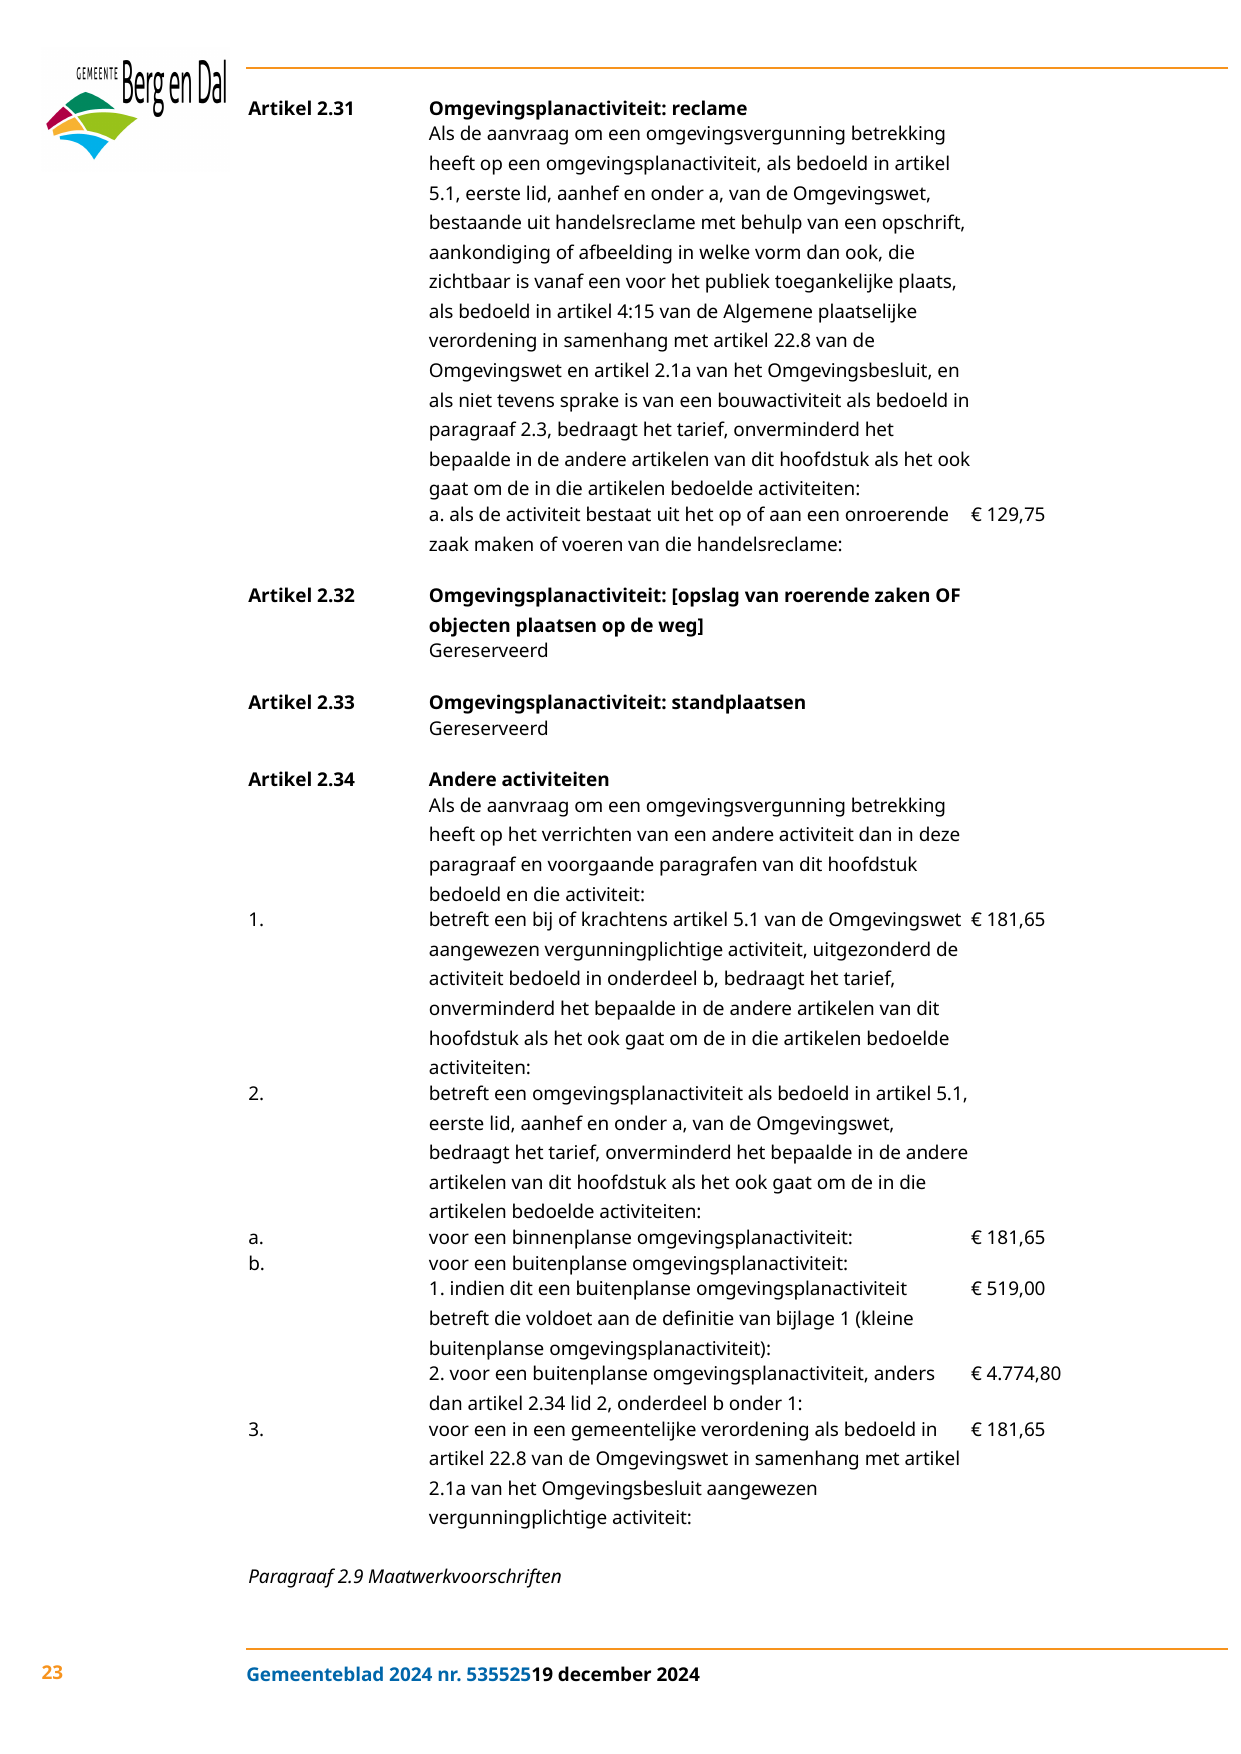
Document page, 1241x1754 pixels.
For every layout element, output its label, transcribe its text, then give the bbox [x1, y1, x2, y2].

table_cell Als de aanvraag om een omgevingsvergunning betrekking heeft op een omgevingsplanactiviteit, als bedoeld in artikel 5.1, eerste lid, aanhef en onder a, van de Omgevingswet, bestaande uit handelsreclame met behulp van een opschrift, aankondiging of afbeelding in welke vorm dan ook, die zichtbaar is vanaf een voor het publiek toegankelijke plaats, als bedoeld in artikel 4:15 van de Algemene plaatselijke verordening in samenhang met artikel 22.8 van de Omgevingswet en artikel 2.1a van het Omgevingsbesluit, en als niet tevens sprake is van een bouwactiviteit als bedoeld in paragraaf 2.3, bedraagt het tarief, onverminderd het bepaalde in de andere artikelen van dit hoofdstuk als het ook gaat om de in die artikelen bedoelde activiteiten: [429, 121, 971, 501]
table_cell [248, 501, 429, 557]
table_cell [971, 715, 1152, 741]
table_cell € 4.774,80 [971, 1361, 1152, 1416]
table_cell Artikel 2.32 [248, 582, 429, 638]
table_cell Gereserveerd [429, 715, 971, 741]
table_cell [248, 663, 429, 689]
table_cell voor een in een gemeentelijke verordening als bedoeld in artikel 22.8 van de Omgevingswet in samenhang met artikel 2.1a van het Omgevingsbesluit aangewezen vergunningplichtige activiteit: [429, 1416, 971, 1530]
table_cell voor een binnenplanse omgevingsplanactiviteit: [429, 1224, 971, 1250]
table_cell a. [248, 1224, 429, 1250]
table_cell [971, 638, 1152, 663]
table_cell [971, 1250, 1152, 1276]
table_cell Artikel 2.31 [248, 95, 429, 121]
table_cell Artikel 2.33 [248, 689, 429, 715]
table_cell [971, 582, 1152, 638]
table_cell [971, 95, 1152, 121]
table_cell [971, 741, 1152, 766]
table_cell Omgevingsplanactiviteit: standplaatsen [429, 689, 971, 715]
table_cell [971, 792, 1152, 906]
table_cell a. als de activiteit bestaat uit het op of aan een onroerende zaak maken of voeren van die handelsreclame: [429, 501, 971, 557]
table_cell 3. [248, 1416, 429, 1530]
table_cell [248, 121, 429, 501]
table_cell [248, 741, 429, 766]
table_cell € 181,65 [971, 1416, 1152, 1530]
table_cell [429, 663, 971, 689]
table_cell Gereserveerd [429, 638, 971, 663]
text Paragraaf 2.9 Maatwerkvoorschriften [248, 1563, 1152, 1589]
table_cell Omgevingsplanactiviteit: reclame [429, 95, 971, 121]
table_cell [971, 1080, 1152, 1224]
table_cell betreft een omgevingsplanactiviteit als bedoeld in artikel 5.1, eerste lid, aanhef en onder a, van de Omgevingswet, bedraagt het tarief, onverminderd het bepaalde in de andere artikelen van dit hoofdstuk als het ook gaat om de in die artikelen bedoelde activiteiten: [429, 1080, 971, 1224]
table_cell [248, 1361, 429, 1416]
table_cell [248, 792, 429, 906]
table_cell voor een buitenplanse omgevingsplanactiviteit: [429, 1250, 971, 1276]
table_cell Als de aanvraag om een omgevingsvergunning betrekking heeft op het verrichten van een andere activiteit dan in deze paragraaf en voorgaande paragrafen van dit hoofdstuk bedoeld en die activiteit: [429, 792, 971, 906]
table_cell 1. indien dit een buitenplanse omgevingsplanactiviteit betreft die voldoet aan de definitie van bijlage 1 (kleine buitenplanse omgevingsplanactiviteit): [429, 1276, 971, 1361]
table_cell [248, 1276, 429, 1361]
table_cell [971, 766, 1152, 792]
table_cell [971, 121, 1152, 501]
table_cell [971, 663, 1152, 689]
table_cell Artikel 2.34 [248, 766, 429, 792]
table_cell Andere activiteiten [429, 766, 971, 792]
table_cell [971, 557, 1152, 582]
table_cell 2. [248, 1080, 429, 1224]
table_cell b. [248, 1250, 429, 1276]
table_cell Omgevingsplanactiviteit: [opslag van roerende zaken OF objecten plaatsen op de weg] [429, 582, 971, 638]
table_cell betreft een bij of krachtens artikel 5.1 van de Omgevingswet aangewezen vergunningplichtige activiteit, uitgezonderd de activiteit bedoeld in onderdeel b, bedraagt het tarief, onverminderd het bepaalde in de andere artikelen van dit hoofdstuk als het ook gaat om de in die artikelen bedoelde activiteiten: [429, 906, 971, 1080]
table_cell 2. voor een buitenplanse omgevingsplanactiviteit, anders dan artikel 2.34 lid 2, onderdeel b onder 1: [429, 1361, 971, 1416]
table_cell € 519,00 [971, 1276, 1152, 1361]
table_cell [248, 638, 429, 663]
table_cell [429, 557, 971, 582]
table_cell € 129,75 [971, 501, 1152, 557]
table_cell [971, 689, 1152, 715]
picture [41, 47, 231, 172]
table_cell [248, 557, 429, 582]
table_cell € 181,65 [971, 1224, 1152, 1250]
table_cell € 181,65 [971, 906, 1152, 1080]
table_cell 1. [248, 906, 429, 1080]
table_cell [429, 741, 971, 766]
table_cell [248, 715, 429, 741]
